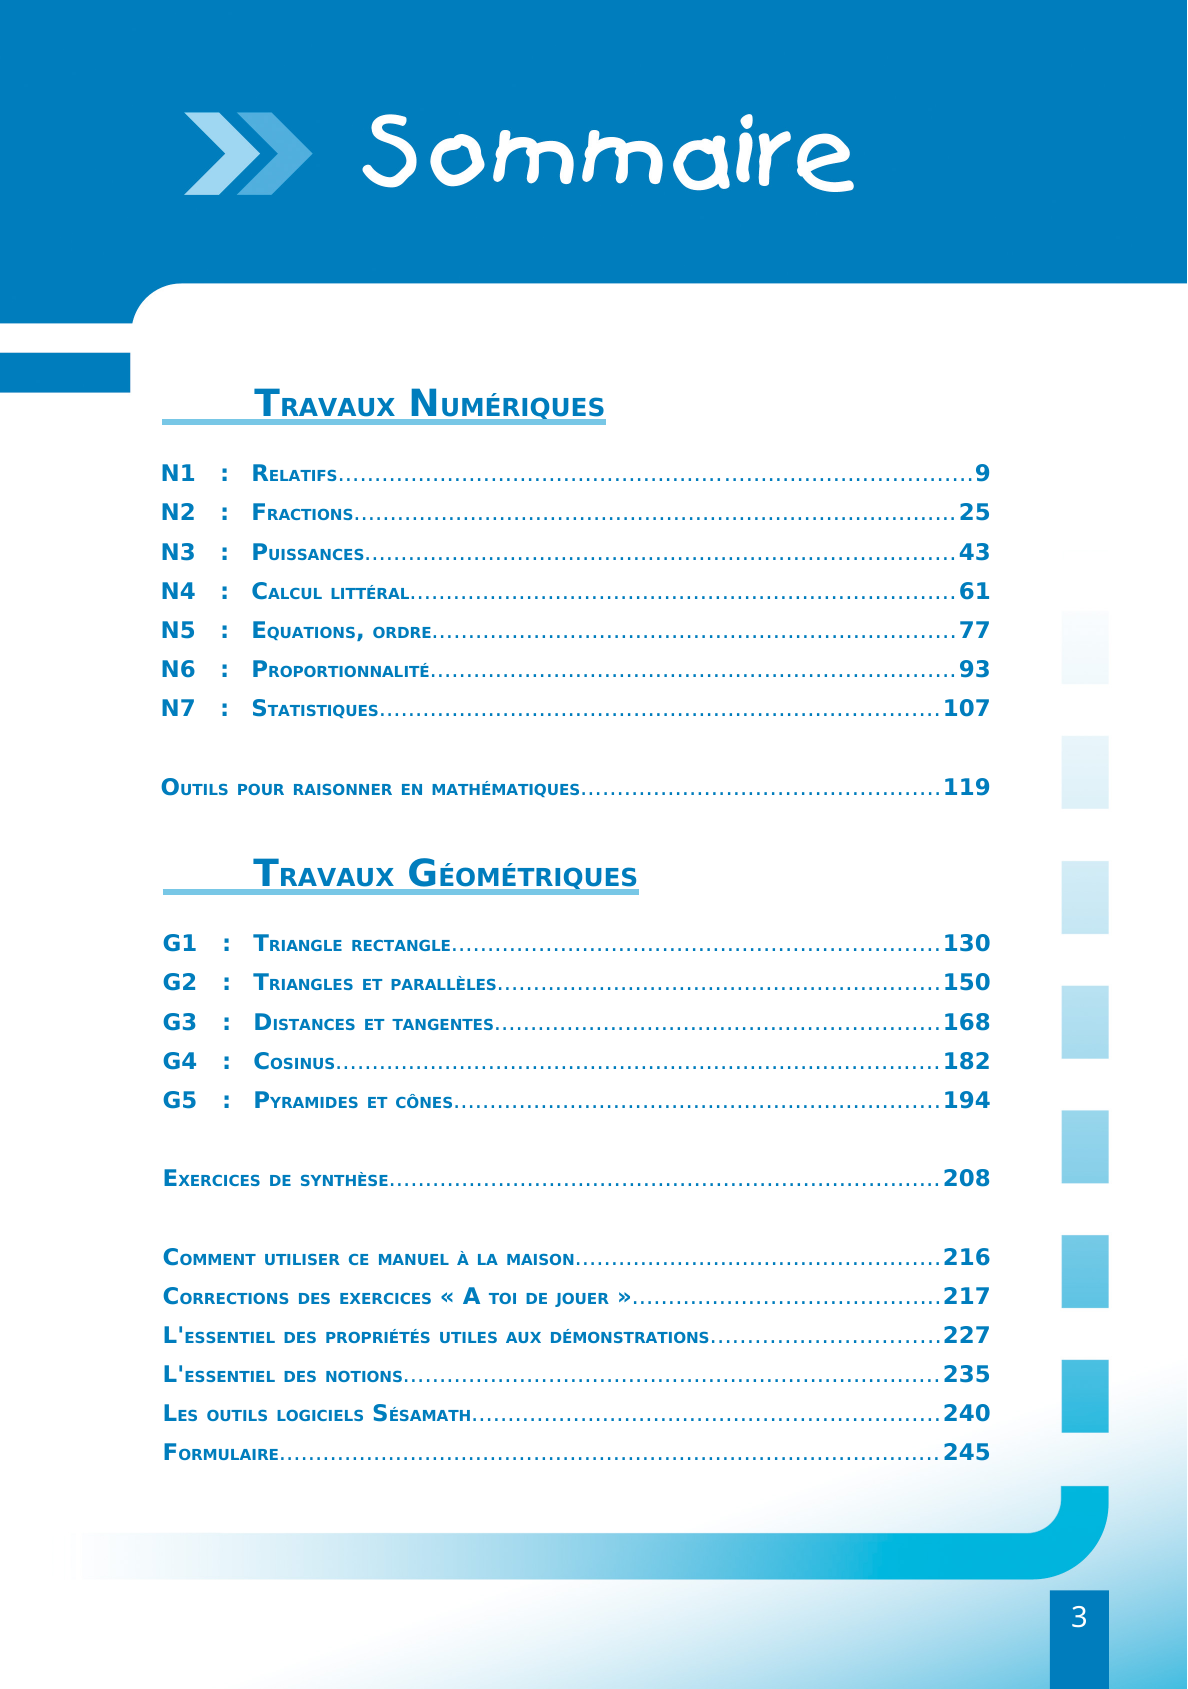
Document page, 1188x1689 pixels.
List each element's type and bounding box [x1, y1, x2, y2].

picture [239, 113, 311, 194]
picture [187, 113, 259, 194]
picture [0, 284, 1187, 1689]
picture [798, 134, 853, 191]
picture [363, 115, 416, 187]
picture [674, 136, 729, 190]
picture [741, 115, 752, 128]
picture [431, 135, 484, 186]
picture [494, 131, 573, 183]
picture [737, 133, 752, 182]
picture [759, 132, 790, 185]
picture [583, 131, 662, 183]
